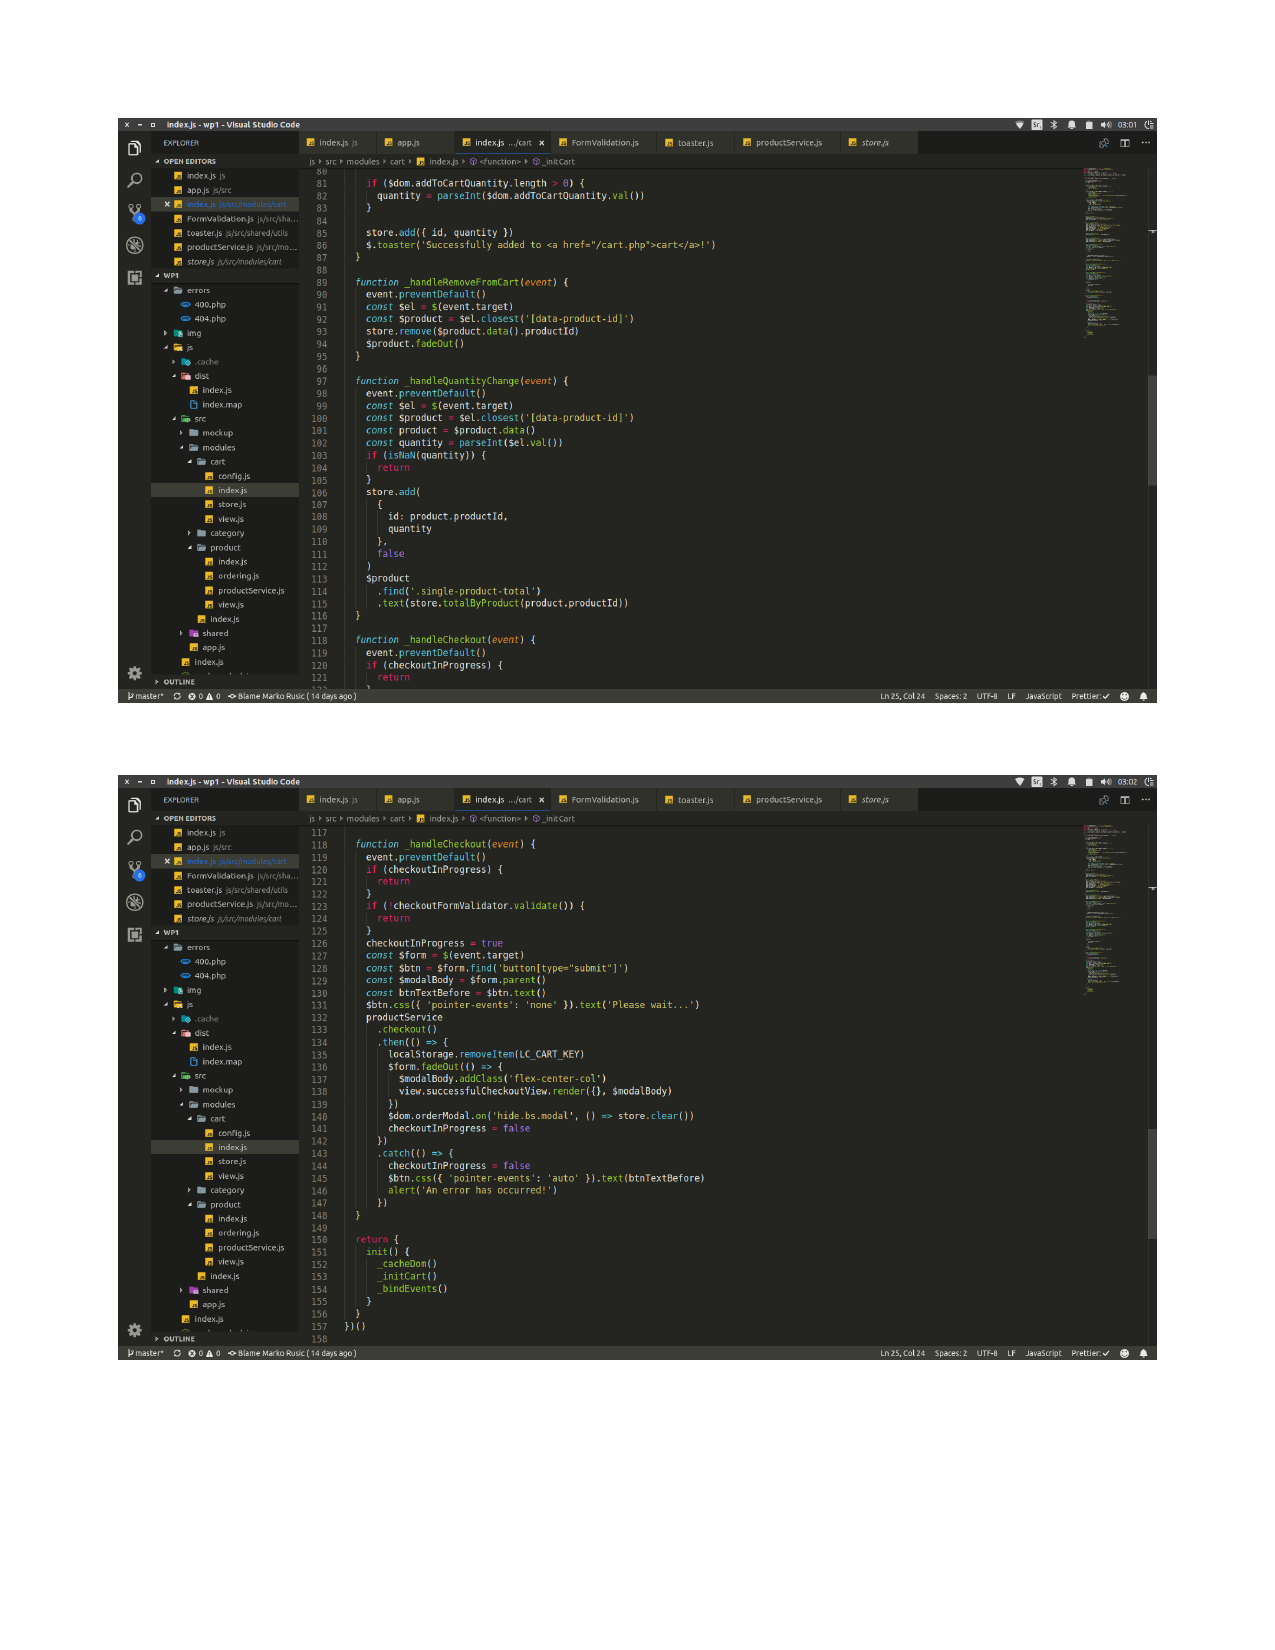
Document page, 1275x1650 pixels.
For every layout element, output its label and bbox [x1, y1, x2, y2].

picture [118, 118, 1157, 703]
picture [118, 775, 1157, 1360]
